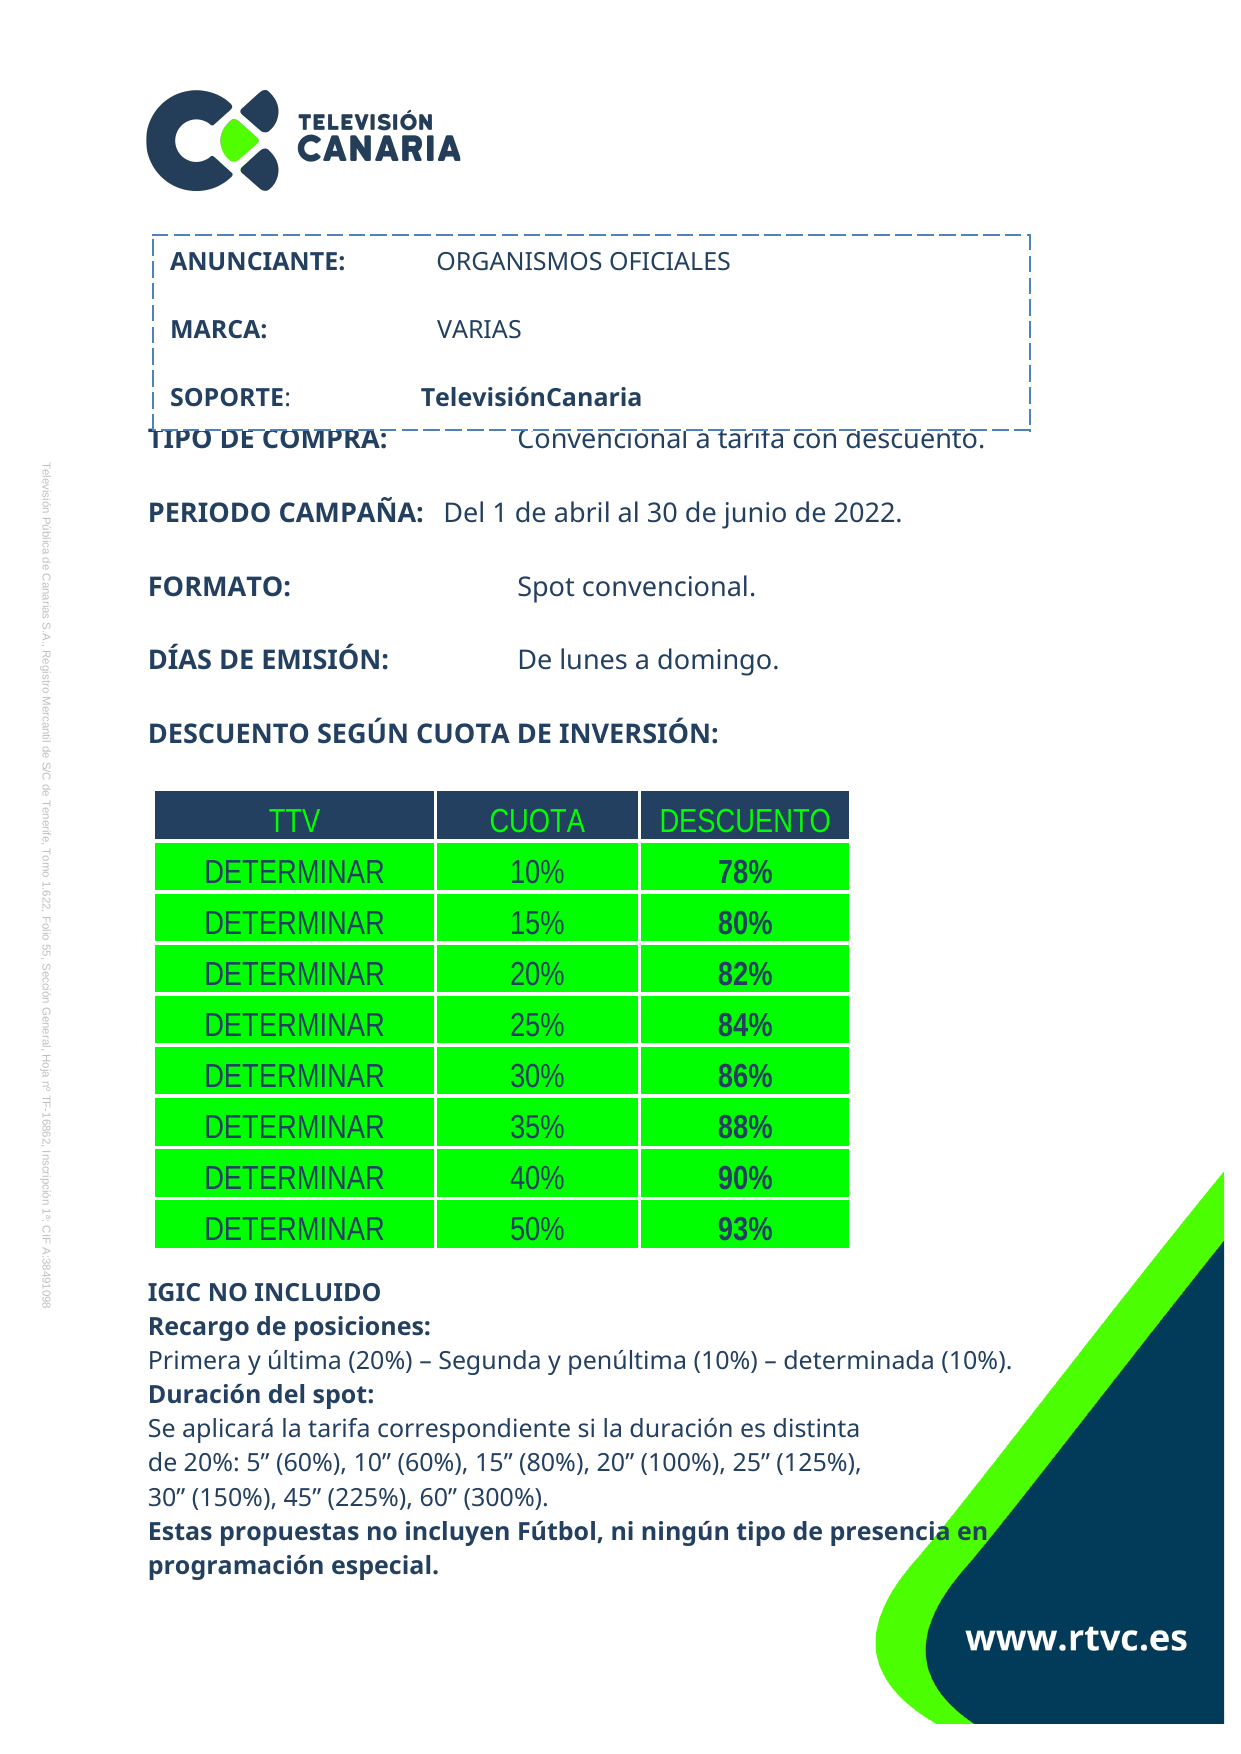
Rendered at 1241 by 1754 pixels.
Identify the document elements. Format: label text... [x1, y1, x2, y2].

text ANUNCIANTE: ORGANISMOS OFICIALES [170, 244, 1013, 278]
text de 20%: 5” (60%), 10” (60%), 15” (80%), 20” (100%), 25” (125%), [148, 1445, 1006, 1479]
table_header DESCUENTO [641, 791, 849, 839]
text Primera y última (20%) – Segunda y penúltima (10%) – determinada (10%). [148, 1343, 1086, 1377]
table_cell DETERMINAR [155, 894, 434, 941]
table_cell DETERMINAR [155, 945, 434, 992]
text Duración del spot: [148, 1377, 1059, 1411]
table_cell 86% [641, 1047, 849, 1094]
table_cell 35% [437, 1098, 638, 1146]
table_cell DETERMINAR [155, 1098, 434, 1146]
table_cell DETERMINAR [155, 996, 434, 1043]
table_cell DETERMINAR [155, 1047, 434, 1094]
text PERIODO CAMPAÑA: Del 1 de abril al 30 de junio de 2022. [148, 493, 1078, 530]
text SOPORTE: TelevisiónCanaria [170, 380, 1013, 414]
table_cell 10% [437, 843, 638, 890]
table_cell DETERMINAR [155, 843, 434, 890]
table_cell 78% [641, 843, 849, 890]
table_cell 82% [641, 945, 849, 992]
text Estas propuestas no incluyen Fútbol, ni ningún tipo de presencia en programación especial. [148, 1513, 953, 1581]
table_cell 50% [437, 1200, 638, 1248]
table_cell 30% [437, 1047, 638, 1094]
text DESCUENTO SEGÚN CUOTA DE INVERSIÓN: [148, 714, 1078, 751]
text FORMATO: Spot convencional. [148, 567, 1078, 604]
table_cell DETERMINAR [155, 1149, 434, 1197]
text Se aplicará la tarifa correspondiente si la duración es distinta [148, 1411, 1033, 1445]
table_cell 90% [641, 1149, 849, 1197]
table_header TTV [155, 791, 434, 839]
table_cell 25% [437, 996, 638, 1043]
table_cell 15% [437, 894, 638, 941]
text Recargo de posiciones: [148, 1309, 1113, 1343]
table_cell 93% [641, 1200, 849, 1248]
text TIPO DE COMPRA: Convencional a tarifa con descuento. [148, 419, 1078, 456]
table_cell 80% [641, 894, 849, 941]
table_cell 88% [641, 1098, 849, 1146]
text IGIC NO INCLUIDO [148, 1275, 1122, 1309]
text DÍAS DE EMISIÓN: De lunes a domingo. [148, 641, 1078, 678]
text MARCA: VARIAS [170, 312, 1013, 346]
table_cell 40% [437, 1149, 638, 1197]
table_header CUOTA [437, 791, 638, 839]
table_cell DETERMINAR [155, 1200, 434, 1248]
text 30” (150%), 45” (225%), 60” (300%). [148, 1479, 980, 1513]
table_cell 20% [437, 945, 638, 992]
table_cell 84% [641, 996, 849, 1043]
